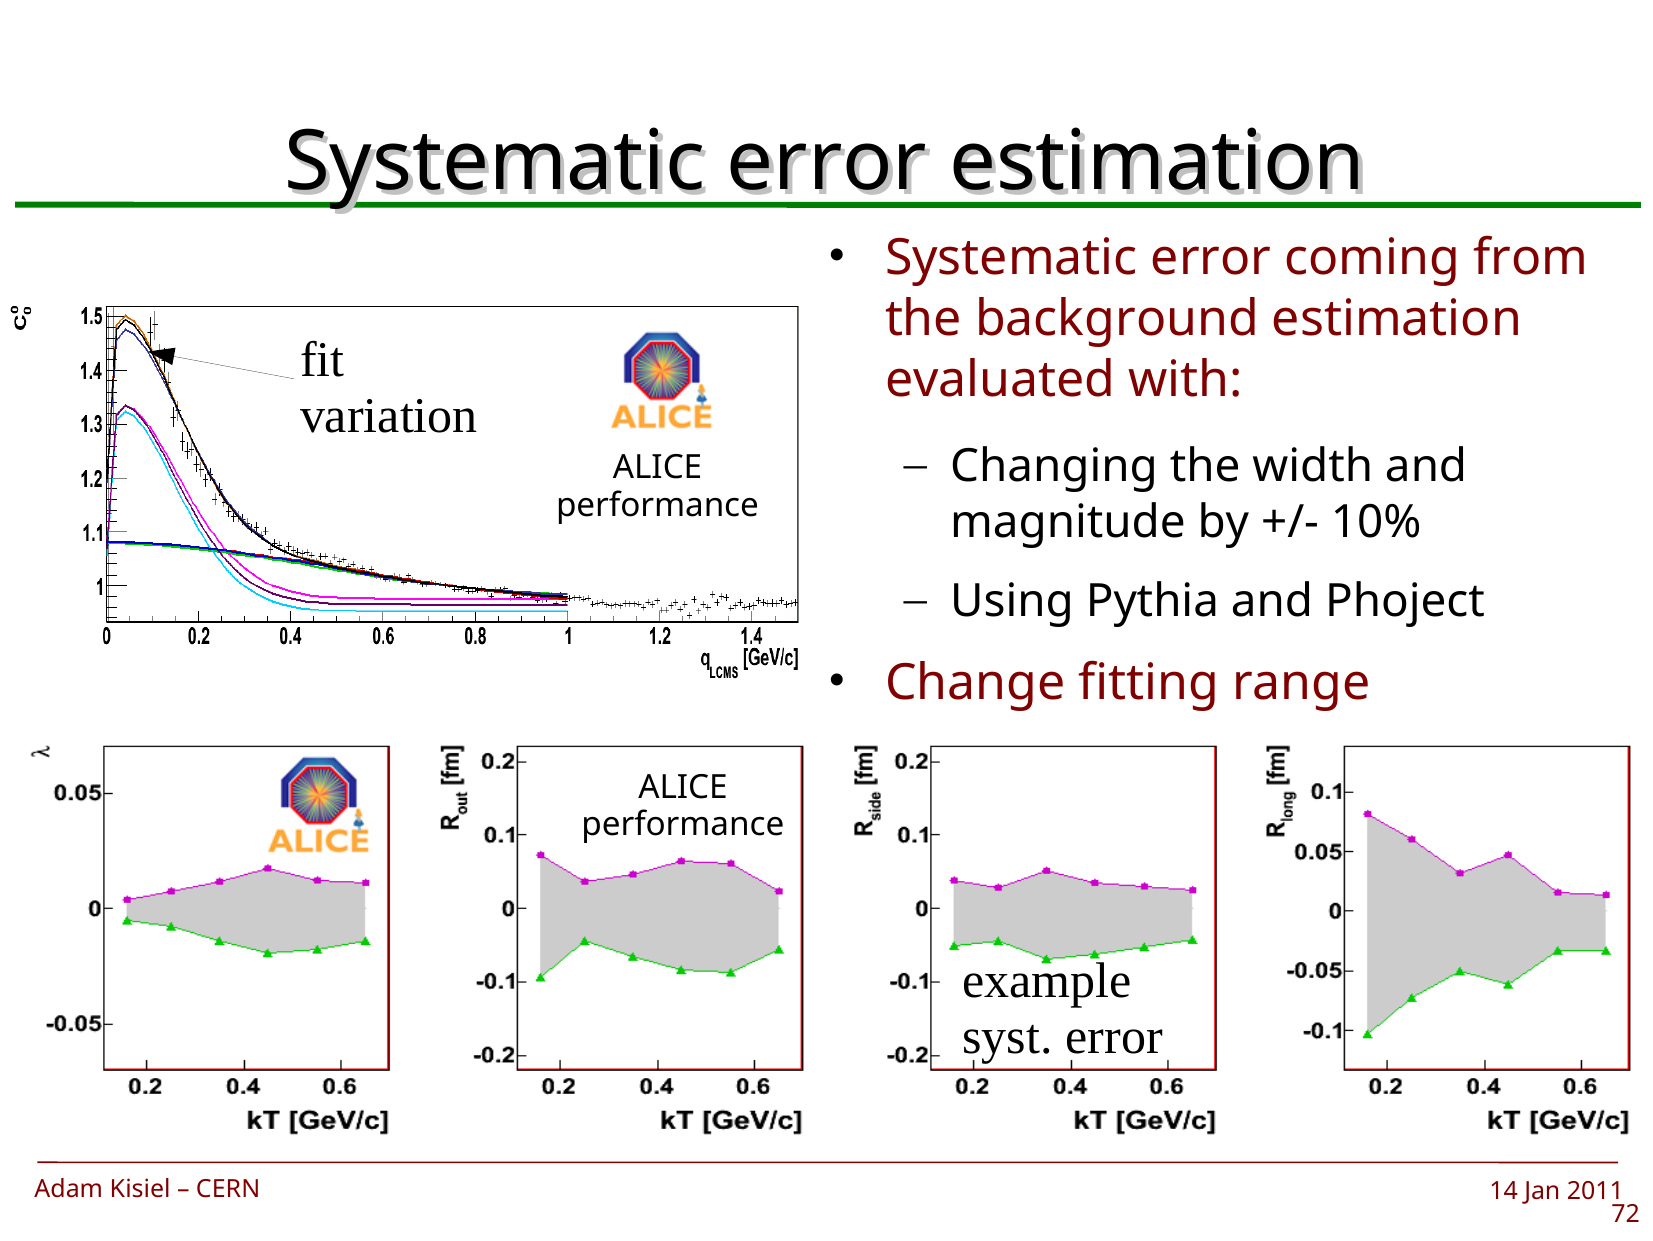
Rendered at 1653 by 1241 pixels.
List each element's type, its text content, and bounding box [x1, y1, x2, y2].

list Systematic error coming from the background estimation evaluated with: Changing the width and magnitude by +/- 10% Using Pythia and Phoject Change fitting range [828, 1158, 1624, 1164]
title Systematic error estimation [119, 52, 1531, 260]
list Systematic error coming from the background estimation evaluated with: Changing the width and magnitude by +/- 10% Using Pythia and Phoject Change fitting range [828, 224, 1624, 735]
text_box fit variation [285, 324, 512, 451]
text_box ALICE performance [541, 441, 762, 531]
text_box ALICE performance [566, 761, 788, 851]
picture [0, 267, 828, 690]
picture [0, 735, 1653, 1158]
text_box example syst. error [947, 946, 1210, 1073]
